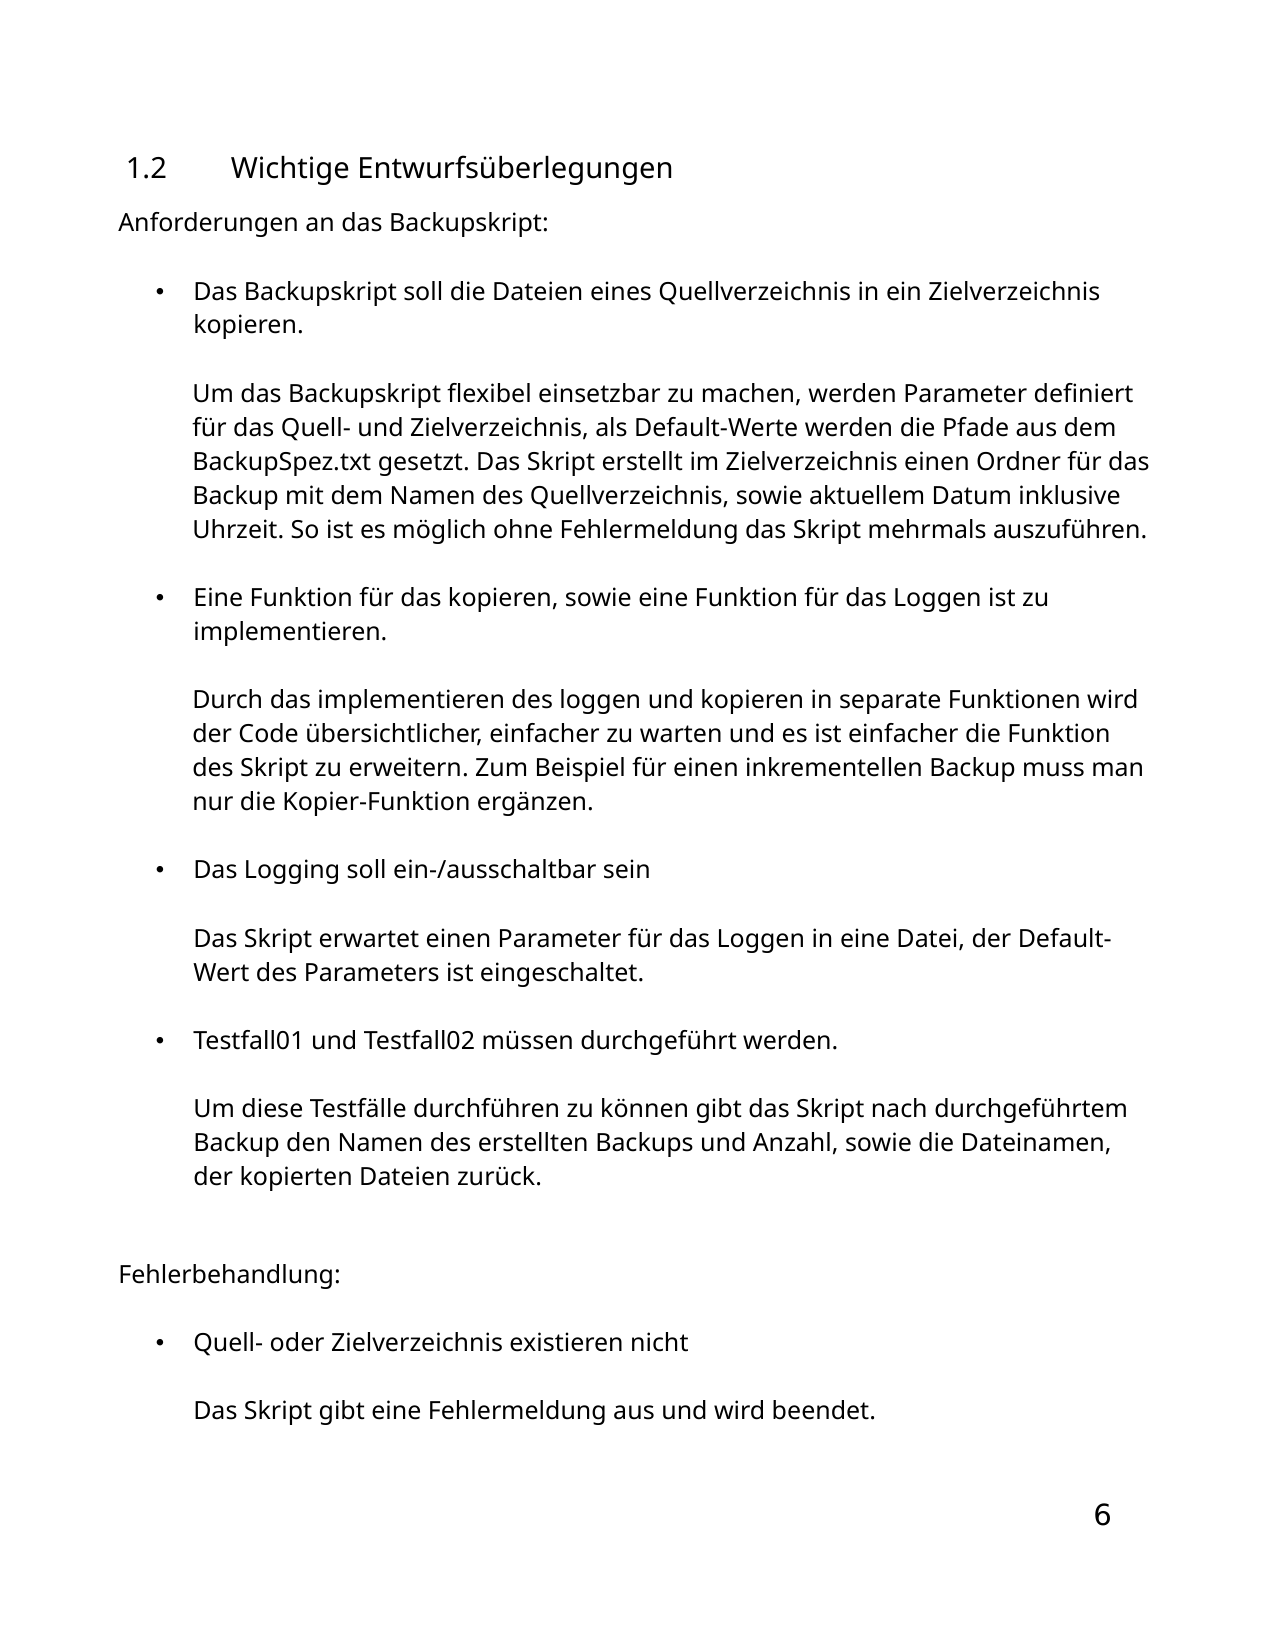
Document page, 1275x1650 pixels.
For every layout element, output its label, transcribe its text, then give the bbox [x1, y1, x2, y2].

list Testfall01 und Testfall02 müssen durchgeführt werden. Um diese Testfälle durchführen zu können gibt das Skript nach durchgeführtem Backup den Namen des erstellten Backups und Anzahl, sowie die Dateinamen, der kopierten Dateien zurück. [156, 1022, 1157, 1193]
text Fehlerbehandlung: [118, 1257, 1157, 1291]
text Anforderungen an das Backupskript: [118, 205, 1157, 239]
list Eine Funktion für das kopieren, sowie eine Funktion für das Loggen ist zu implementieren. [156, 580, 1157, 682]
list Wichtige Entwurfsüberlegungen [118, 148, 1157, 187]
text Um das Backupskript flexibel einsetzbar zu machen, werden Parameter definiert für das Quell- und Zielverzeichnis, als Default-Werte werden die Pfade aus dem BackupSpez.txt gesetzt. Das Skript erstellt im Zielverzeichnis einen Ordner für das Backup mit dem Namen des Quellverzeichnis, sowie aktuellem Datum inklusive Uhrzeit. So ist es möglich ohne Fehlermeldung das Skript mehrmals auszuführen. [192, 375, 1157, 546]
list Quell- oder Zielverzeichnis existieren nicht Das Skript gibt eine Fehlermeldung aus und wird beendet. [156, 1325, 1157, 1427]
text Durch das implementieren des loggen und kopieren in separate Funktionen wird der Code übersichtlicher, einfacher zu warten und es ist einfacher die Funktion des Skript zu erweitern. Zum Beispiel für einen inkrementellen Backup muss man nur die Kopier-Funktion ergänzen. [192, 682, 1157, 818]
list Das Logging soll ein-/ausschaltbar sein Das Skript erwartet einen Parameter für das Loggen in eine Datei, der Default-Wert des Parameters ist eingeschaltet. [156, 852, 1157, 988]
list Das Backupskript soll die Dateien eines Quellverzeichnis in ein Zielverzeichnis kopieren. [156, 273, 1157, 375]
